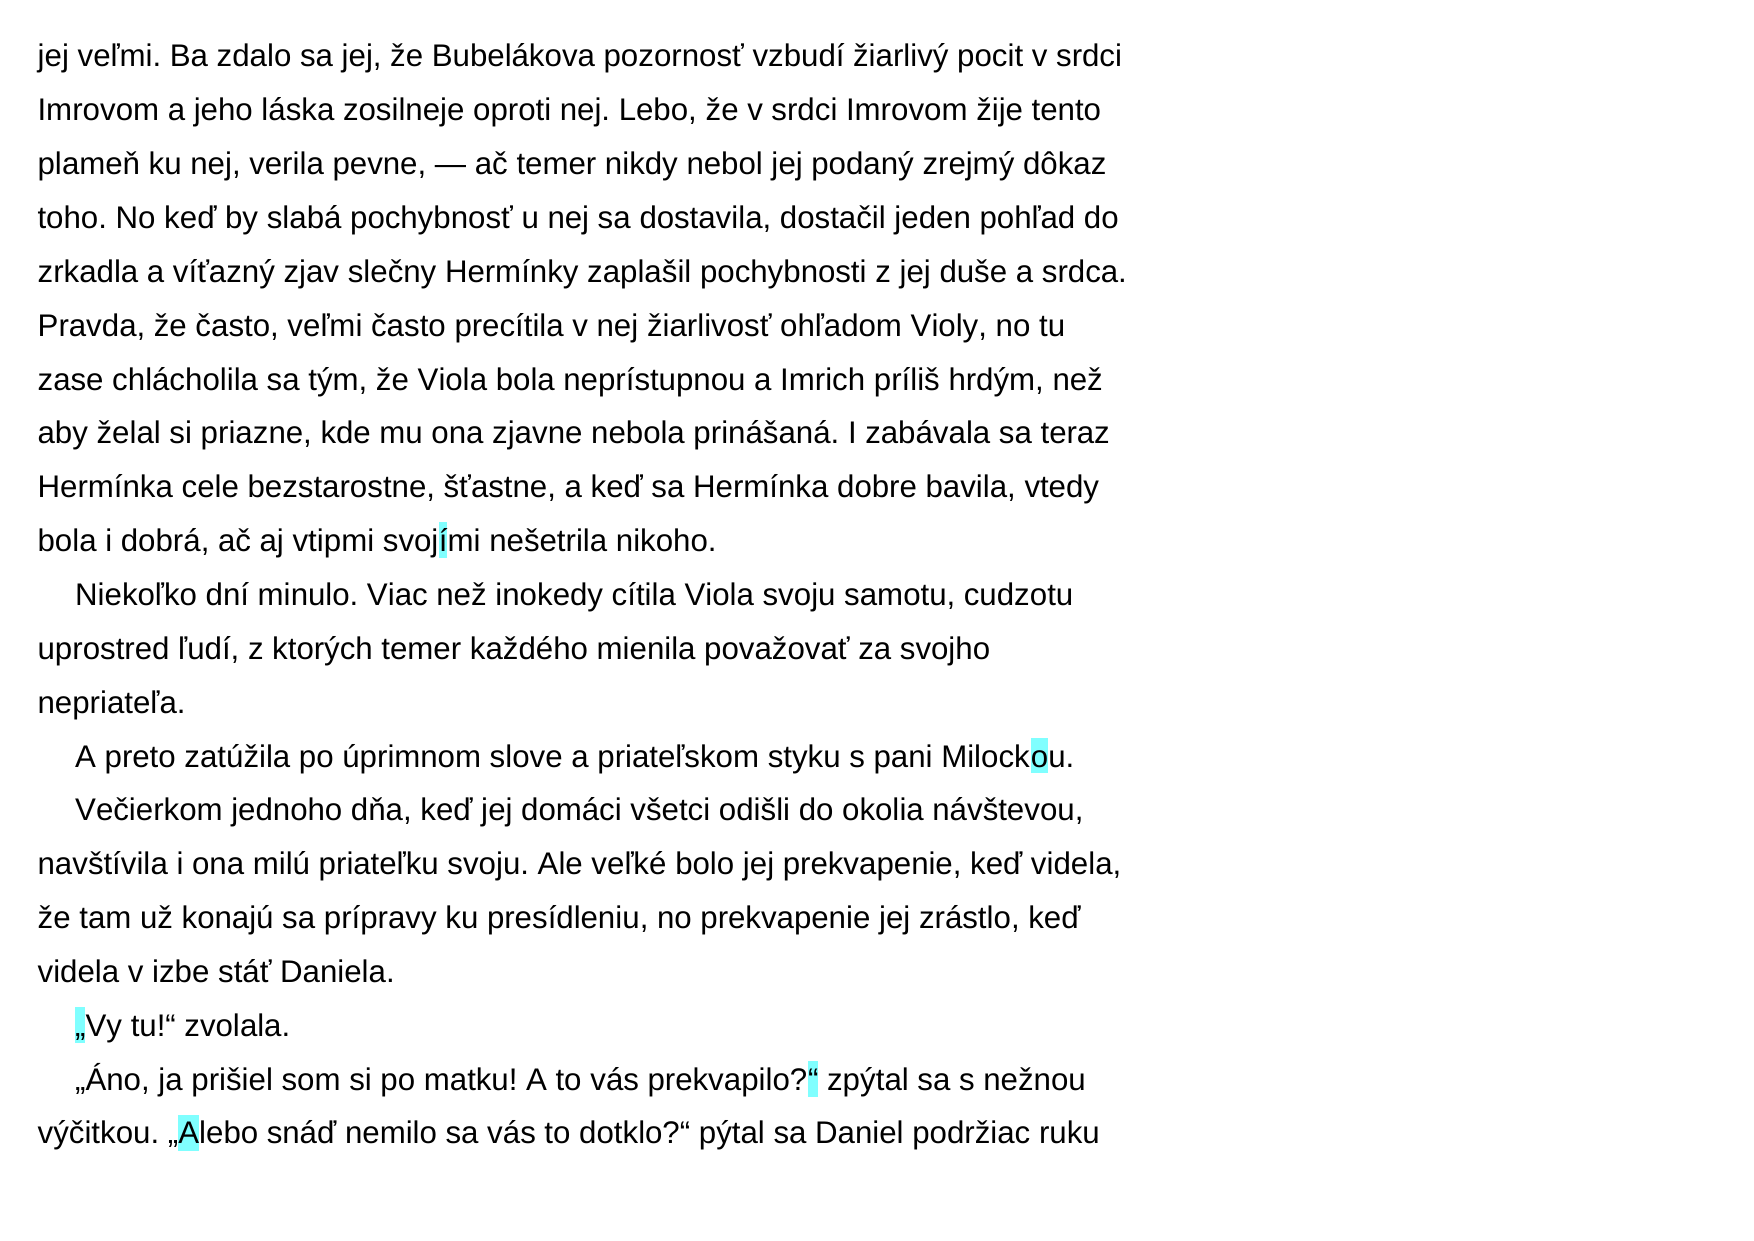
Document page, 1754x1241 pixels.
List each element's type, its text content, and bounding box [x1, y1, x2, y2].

text „Áno, ja prišiel som si po matku! A to vás prekvapilo?“ zpýtal sa s nežnou výčitkou. „Alebo snáď nemilo sa vás to dotklo?“ pýtal sa Daniel podržiac ruku [37, 1061, 1130, 1151]
text jej veľmi. Ba zdalo sa jej, že Bubelákova pozornosť vzbudí žiarlivý pocit v srdci Imrovom a jeho láska zosilneje oproti nej. Lebo, že v srdci Imrovom žije tento plameň ku nej, verila pevne, — ač temer nikdy nebol jej podaný zrejmý dôkaz toho. No keď by slabá pochybnosť u nej sa dostavila, dostačil jeden pohľad do zrkadla a víťazný zjav slečny Hermínky zaplašil pochybnosti z jej duše a srdca. Pravda, že často, veľmi často precítila v nej žiarlivosť ohľadom Violy, no tu zase chlácholila sa tým, že Viola bola neprístupnou a Imrich príliš hrdým, než aby želal si priazne, kde mu ona zjavne nebola prinášaná. I zabávala sa teraz Hermínka cele bezstarostne, šťastne, a keď sa Hermínka dobre bavila, vtedy bola i dobrá, ač aj vtipmi svojími nešetrila nikoho. [37, 37, 1130, 558]
text Večierkom jednoho dňa, keď jej domáci všetci odišli do okolia návštevou, navštívila i ona milú priateľku svoju. Ale veľké bolo jej prekvapenie, keď videla, že tam už konajú sa prípravy ku presídleniu, no prekvapenie jej zrástlo, keď videla v izbe stáť Daniela. [37, 791, 1130, 989]
text Niekoľko dní minulo. Viac než inokedy cítila Viola svoju samotu, cudzotu uprostred ľudí, z ktorých temer každého mienila považovať za svojho nepriateľa. [37, 576, 1130, 720]
text A preto zatúžila po úprimnom slove a priateľskom styku s pani Milockou. [37, 738, 1130, 773]
text „Vy tu!“ zvolala. [37, 1007, 1130, 1043]
